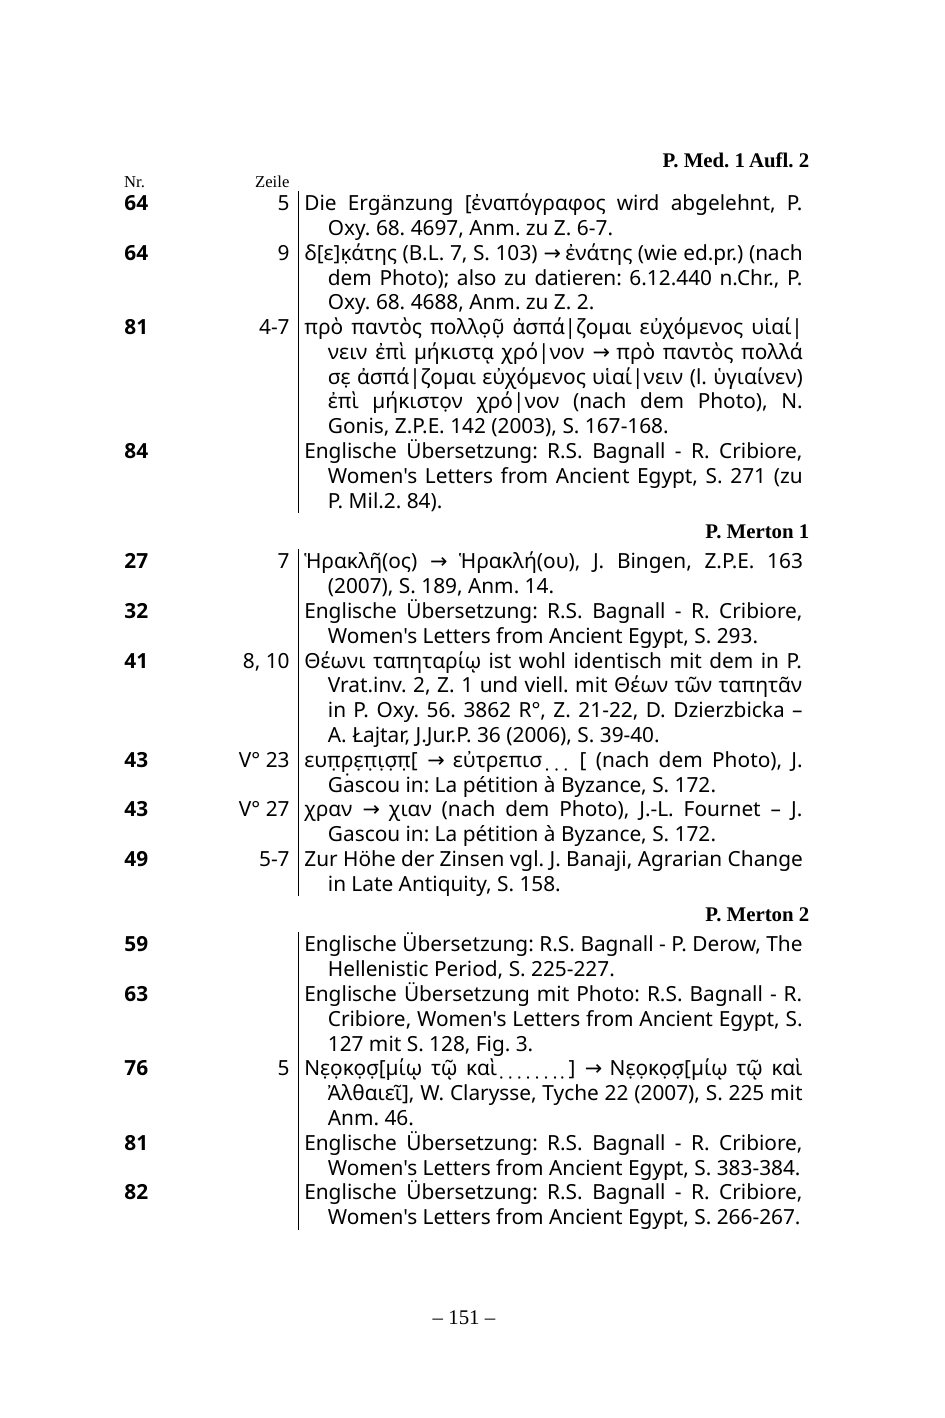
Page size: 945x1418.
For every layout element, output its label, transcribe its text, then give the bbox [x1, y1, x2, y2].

table_cell 81 [118, 1130, 207, 1180]
table_cell [207, 1130, 298, 1180]
table_header 27 [118, 549, 207, 599]
table_cell V° 23 [207, 748, 298, 797]
table_cell [207, 982, 298, 1056]
table_cell V° 27 [207, 797, 298, 847]
table_cell Νε̣ο̣κο̣σ̣[μίῳ τῷ καὶ ̣ ̣ ̣ ̣ ̣ ̣ ̣ ̣] → Νε̣ο̣κο̣σ̣[μίῳ τῷ καὶ Ἀλθαιεῖ], W. Clarysse, Tyche 22 (2007), S. 225 mit Anm. 46. [299, 1056, 809, 1130]
subtitle P. Merton 1 [118, 519, 809, 543]
table_cell 84 [118, 439, 207, 513]
table_header [207, 932, 298, 982]
table_cell 63 [118, 982, 207, 1056]
table_cell 43 [118, 748, 207, 797]
table_cell 41 [118, 648, 207, 747]
table_cell Englische Übersetzung: R.S. Bagnall - R. Cribiore, Women's Letters from Ancient Egypt, S. 293. [299, 599, 809, 648]
table_cell Θέωνι ταπηταρίῳ ist wohl identisch mit dem in P. Vrat.inv. 2, Z. 1 und viell. mit Θέων τῶν ταπητᾶν in P. Oxy. 56. 3862 R°, Z. 21-22, D. Dzierzbicka – A. Łajtar, J.Jur.P. 36 (2006), S. 39-40. [299, 648, 809, 747]
table_cell 32 [118, 599, 207, 648]
table_cell Zur Höhe der Zinsen vgl. J. Banaji, Agrarian Change in Late Antiquity, S. 158. [299, 847, 809, 896]
table_cell 64 [118, 191, 207, 240]
table_cell 43 [118, 797, 207, 847]
table_header 59 [118, 932, 207, 982]
table_cell 64 [118, 240, 207, 315]
table_header Ἡρακλῆ(ος) → Ἡρακλή(ου), J. Bingen, Z.P.E. 163 (2007), S. 189, Anm. 14. [299, 549, 809, 599]
table_cell Englische Übersetzung mit Photo: R.S. Bagnall - R. Cribiore, Women's Letters from Ancient Egypt, S. 127 mit S. 128, Fig. 3. [299, 982, 809, 1056]
table_cell 5-7 [207, 847, 298, 896]
table_header 7 [207, 549, 298, 599]
subtitle P. Merton 2 [118, 902, 809, 926]
table_cell 4-7 [207, 315, 298, 439]
table_cell 49 [118, 847, 207, 896]
table_cell [207, 599, 298, 648]
table_cell Englische Übersetzung: R.S. Bagnall - R. Cribiore, Women's Letters from Ancient Egypt, S. 266-267. [299, 1180, 809, 1229]
table_cell [207, 1180, 298, 1229]
table_cell ευπ̣ρ̣ε̣π̣ι̣σ̣π̣[ → εὐτρεπισ ̣ ̣ ̣ [ (nach dem Photo), J. Gascou in: La pétition à Byzance, S. 172. [299, 748, 809, 797]
table_cell 5 [207, 1056, 298, 1130]
table_cell πρὸ παντὸς πολλο̣ῦ̣ ἀσπά|ζομαι εὐχόμενος υἱαί|νειν ἐπὶ μήκιστᾳ χρό|νον → πρὸ παντὸς πολλά σε̣ ἀσπά|ζομαι εὐχόμενος υἱαί|νειν (l. ὑγιαίνεν) ἐπὶ μήκιστο̣ν χρό|νον (nach dem Photo), N. Gonis, Z.P.E. 142 (2003), S. 167-168. [299, 315, 809, 439]
table_cell 8, 10 [207, 648, 298, 747]
table_cell Die Ergänzung [ἐναπόγραφος wird abgelehnt, P. Oxy. 68. 4697, Anm. zu Z. 6-7. [299, 191, 809, 240]
table_cell Englische Übersetzung: R.S. Bagnall - R. Cribiore, Women's Letters from Ancient Egypt, S. 383-384. [299, 1130, 809, 1180]
table_cell [207, 439, 298, 513]
table_cell Englische Übersetzung: R.S. Bagnall - R. Cribiore, Women's Letters from Ancient Egypt, S. 271 (zu P. Mil.2. 84). [299, 439, 809, 513]
table_cell 9 [207, 240, 298, 315]
table_cell 5 [207, 191, 298, 240]
table_cell 82 [118, 1180, 207, 1229]
table_cell δ[ε]κ̣άτης (B.L. 7, S. 103) → ἐνάτης (wie ed.pr.) (nach dem Photo); also zu datieren: 6.12.440 n.Chr., P. Oxy. 68. 4688, Anm. zu Z. 2. [299, 240, 809, 315]
table_cell 76 [118, 1056, 207, 1130]
table_header Englische Übersetzung: R.S. Bagnall - P. Derow, The Hellenistic Period, S. 225-227. [299, 932, 809, 982]
table_cell χραν → χιαν (nach dem Photo), J.-L. Fournet – J. Gascou in: La pétition à Byzance, S. 172. [299, 797, 809, 847]
table_cell 81 [118, 315, 207, 439]
